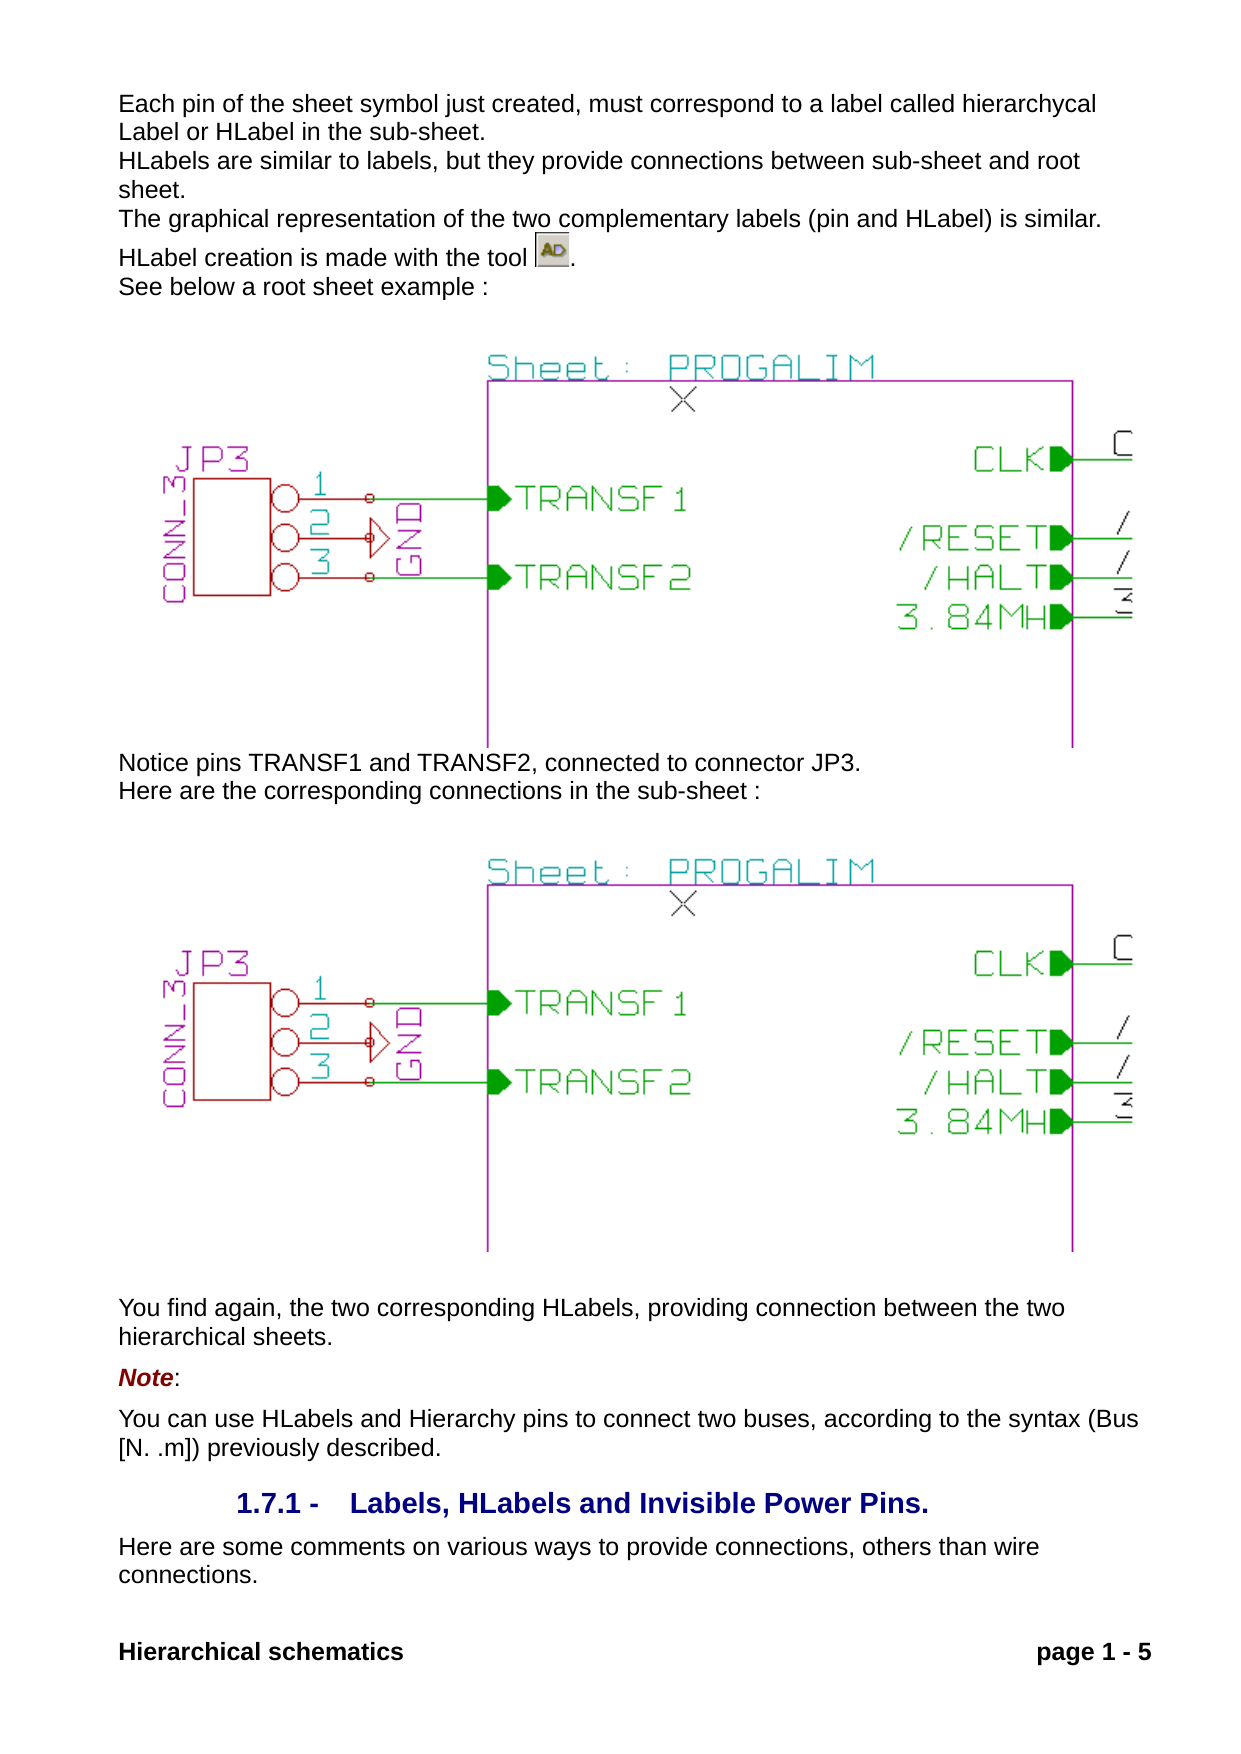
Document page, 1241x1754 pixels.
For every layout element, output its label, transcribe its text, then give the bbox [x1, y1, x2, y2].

text Note: [118, 1363, 1152, 1392]
text HLabels are similar to labels, but they provide connections between sub-sheet and root sheet. [118, 146, 1152, 203]
text You can use HLabels and Hierarchy pins to connect two buses, according to the syntax (Bus [N. .m]) previously described. [118, 1404, 1152, 1462]
picture [535, 232, 570, 267]
text The graphical representation of the two complementary labels (pin and HLabel) is similar. [118, 203, 1152, 232]
text Each pin of the sheet symbol just created, must correspond to a label called hierarchycal Label or HLabel in the sub-sheet. [118, 88, 1152, 146]
text Notice pins TRANSF1 and TRANSF2, connected to connector JP3. [118, 747, 1152, 776]
subtitle Labels, HLabels and Invisible Power Pins. [236, 1486, 1152, 1520]
text See below a root sheet example : [118, 272, 1152, 301]
text You find again, the two corresponding HLabels, providing connection between the two hierarchical sheets. [118, 1293, 1152, 1351]
text Here are some comments on various ways to provide connections, others than wire connections. [118, 1532, 1152, 1589]
text Here are the corresponding connections in the sub-sheet : [118, 776, 1152, 805]
text HLabel creation is made with the tool . [118, 232, 1152, 272]
